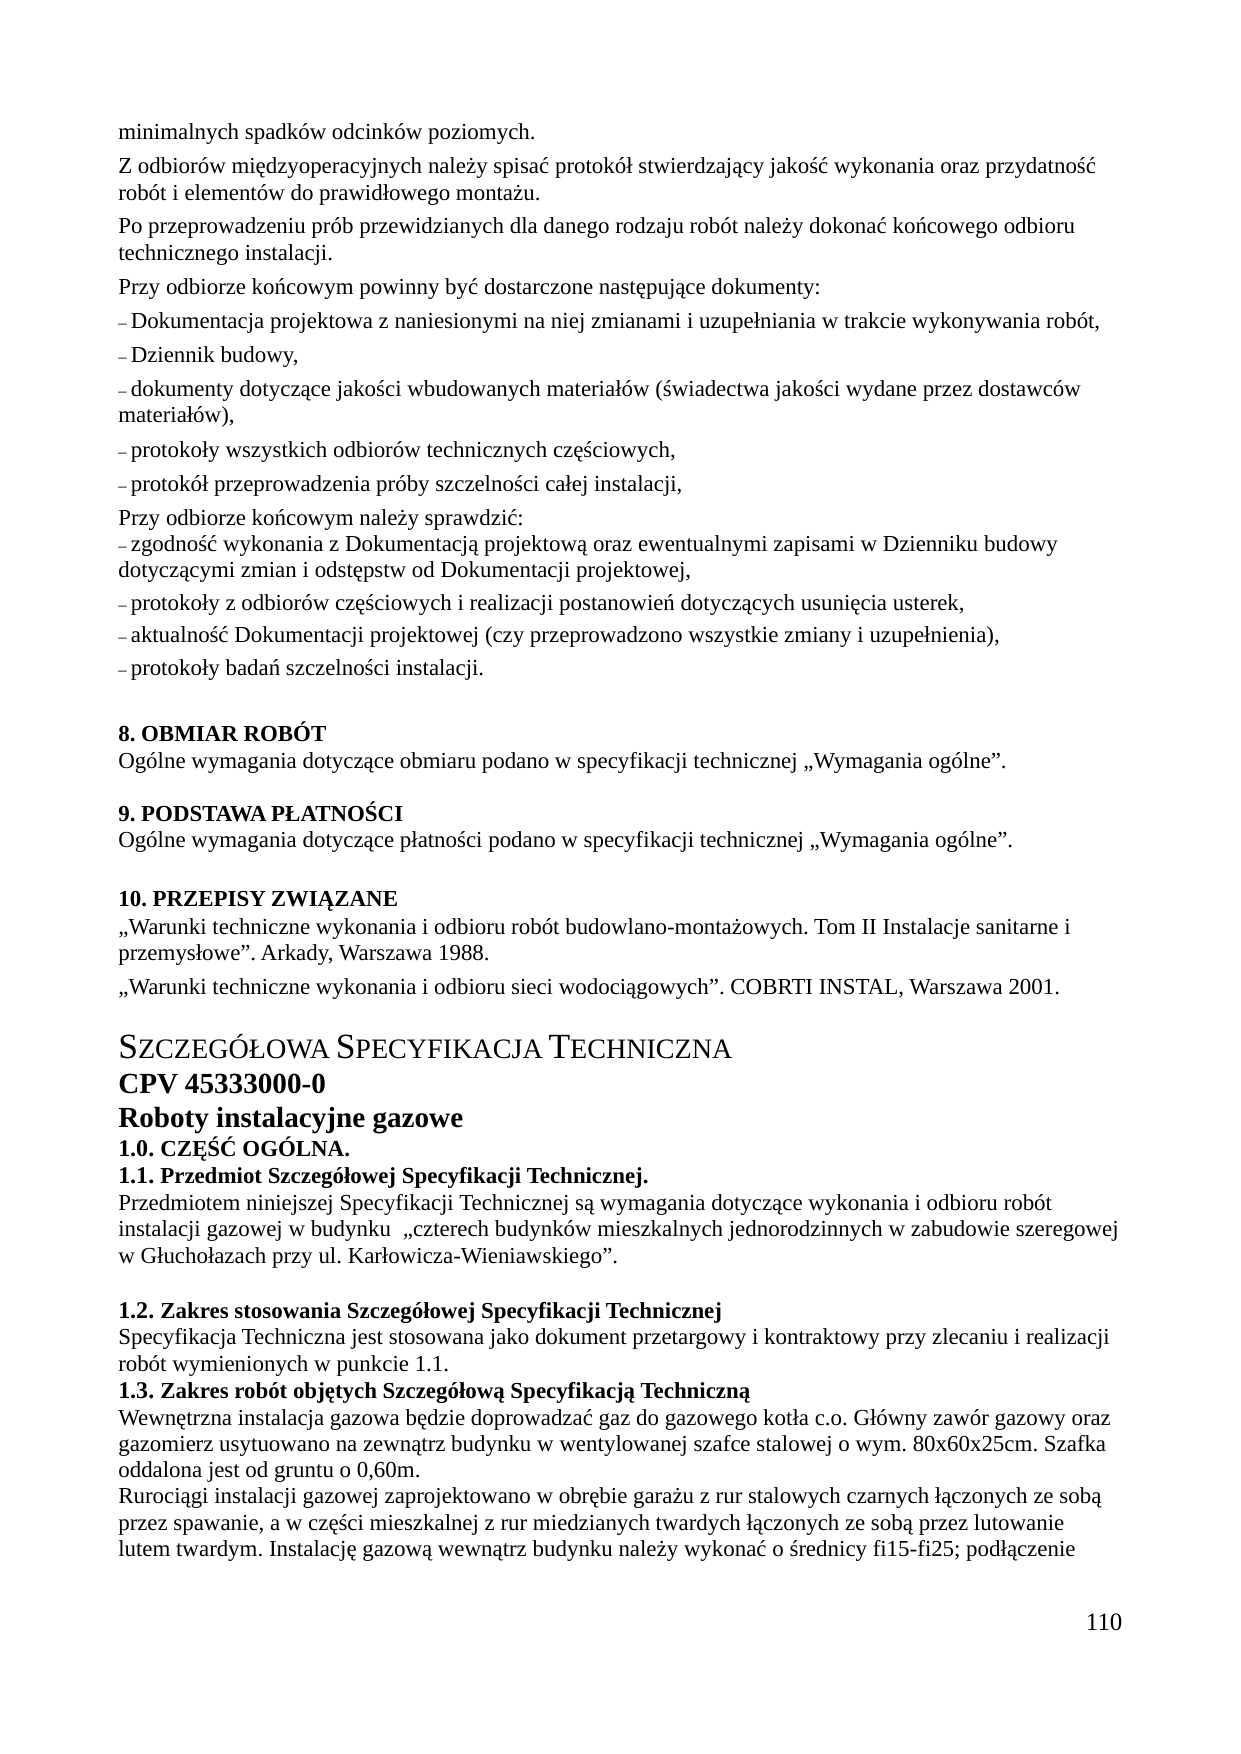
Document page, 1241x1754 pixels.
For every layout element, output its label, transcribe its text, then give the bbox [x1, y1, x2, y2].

text – aktualność Dokumentacji projektowej (czy przeprowadzono wszystkie zmiany i uzupełnienia), [118, 621, 1122, 648]
text Po przeprowadzeniu prób przewidzianych dla danego rodzaju robót należy dokonać końcowego odbioru technicznego instalacji. [118, 213, 1122, 265]
text 1.0. CZĘŚĆ OGÓLNA. [118, 1134, 1122, 1161]
text SZCZEGÓŁOWA SPECYFIKACJA TECHNICZNA [118, 1026, 1122, 1067]
text 10. PRZEPISY ZWIĄZANE [118, 879, 1122, 913]
text – protokół przeprowadzenia próby szczelności całej instalacji, [118, 470, 1122, 496]
text – protokoły z odbiorów częściowych i realizacji postanowień dotyczących usunięcia usterek, [118, 589, 1122, 615]
text Przy odbiorze końcowym należy sprawdzić: [118, 504, 1122, 530]
text – dokumenty dotyczące jakości wbudowanych materiałów (świadectwa jakości wydane przez dostawców materiałów), [118, 375, 1122, 428]
text – protokoły badań szczelności instalacji. [118, 654, 1122, 680]
text Z odbiorów międzyoperacyjnych należy spisać protokół stwierdzający jakość wykonania oraz przydatność robót i elementów do prawidłowego montażu. [118, 152, 1122, 205]
text „Warunki techniczne wykonania i odbioru robót budowlano-montażowych. Tom II Instalacje sanitarne i przemysłowe”. Arkady, Warszawa 1988. [118, 913, 1122, 965]
text 8. OBMIAR ROBÓT [118, 714, 1122, 747]
text – Dziennik budowy, [118, 341, 1122, 367]
text 1.2. Zakres stosowania Szczegółowej Specyfikacji Technicznej [118, 1296, 1122, 1323]
text Przy odbiorze końcowym powinny być dostarczone następujące dokumenty: [118, 273, 1122, 299]
text Wewnętrzna instalacja gazowa będzie doprowadzać gaz do gazowego kotła c.o. Główny zawór gazowy oraz gazomierz usytuowano na zewnątrz budynku w wentylowanej szafce stalowej o wym. 80x60x25cm. Szafka oddalona jest od gruntu o 0,60m. [118, 1403, 1122, 1483]
text 1.1. Przedmiot Szczegółowej Specyfikacji Technicznej. [118, 1161, 1122, 1189]
text „Warunki techniczne wykonania i odbioru sieci wodociągowych”. COBRTI INSTAL, Warszawa 2001. [118, 973, 1122, 999]
text – protokoły wszystkich odbiorów technicznych częściowych, [118, 436, 1122, 462]
text – zgodność wykonania z Dokumentacją projektową oraz ewentualnymi zapisami w Dzienniku budowy dotyczącymi zmian i odstępstw od Dokumentacji projektowej, [118, 530, 1122, 583]
text Specyfikacja Techniczna jest stosowana jako dokument przetargowy i kontraktowy przy zlecaniu i realizacji robót wymienionych w punkcie 1.1. [118, 1323, 1122, 1376]
text 9. PODSTAWA PŁATNOŚCI [118, 800, 1122, 826]
text minimalnych spadków odcinków poziomych. [118, 118, 1122, 144]
text Roboty instalacyjne gazowe [118, 1100, 1122, 1134]
text Przedmiotem niniejszej Specyfikacji Technicznej są wymagania dotyczące wykonania i odbioru robót instalacji gazowej w budynku „czterech budynków mieszkalnych jednorodzinnych w zabudowie szeregowej w Głuchołazach przy ul. Karłowicza-Wieniawskiego”. [118, 1189, 1122, 1268]
text Rurociągi instalacji gazowej zaprojektowano w obrębie garażu z rur stalowych czarnych łączonych ze sobą przez spawanie, a w części mieszkalnej z rur miedzianych twardych łączonych ze sobą przez lutowanie lutem twardym. Instalację gazową wewnątrz budynku należy wykonać o średnicy fi15-fi25; podłączenie [118, 1483, 1122, 1562]
text Ogólne wymagania dotyczące płatności podano w specyfikacji technicznej „Wymagania ogólne”. [118, 826, 1122, 853]
text 1.3. Zakres robót objętych Szczegółową Specyfikacją Techniczną [118, 1376, 1122, 1403]
text – Dokumentacja projektowa z naniesionymi na niej zmianami i uzupełniania w trakcie wykonywania robót, [118, 307, 1122, 333]
text CPV 45333000-0 [118, 1067, 1122, 1100]
text Ogólne wymagania dotyczące obmiaru podano w specyfikacji technicznej „Wymagania ogólne”. [118, 747, 1122, 774]
